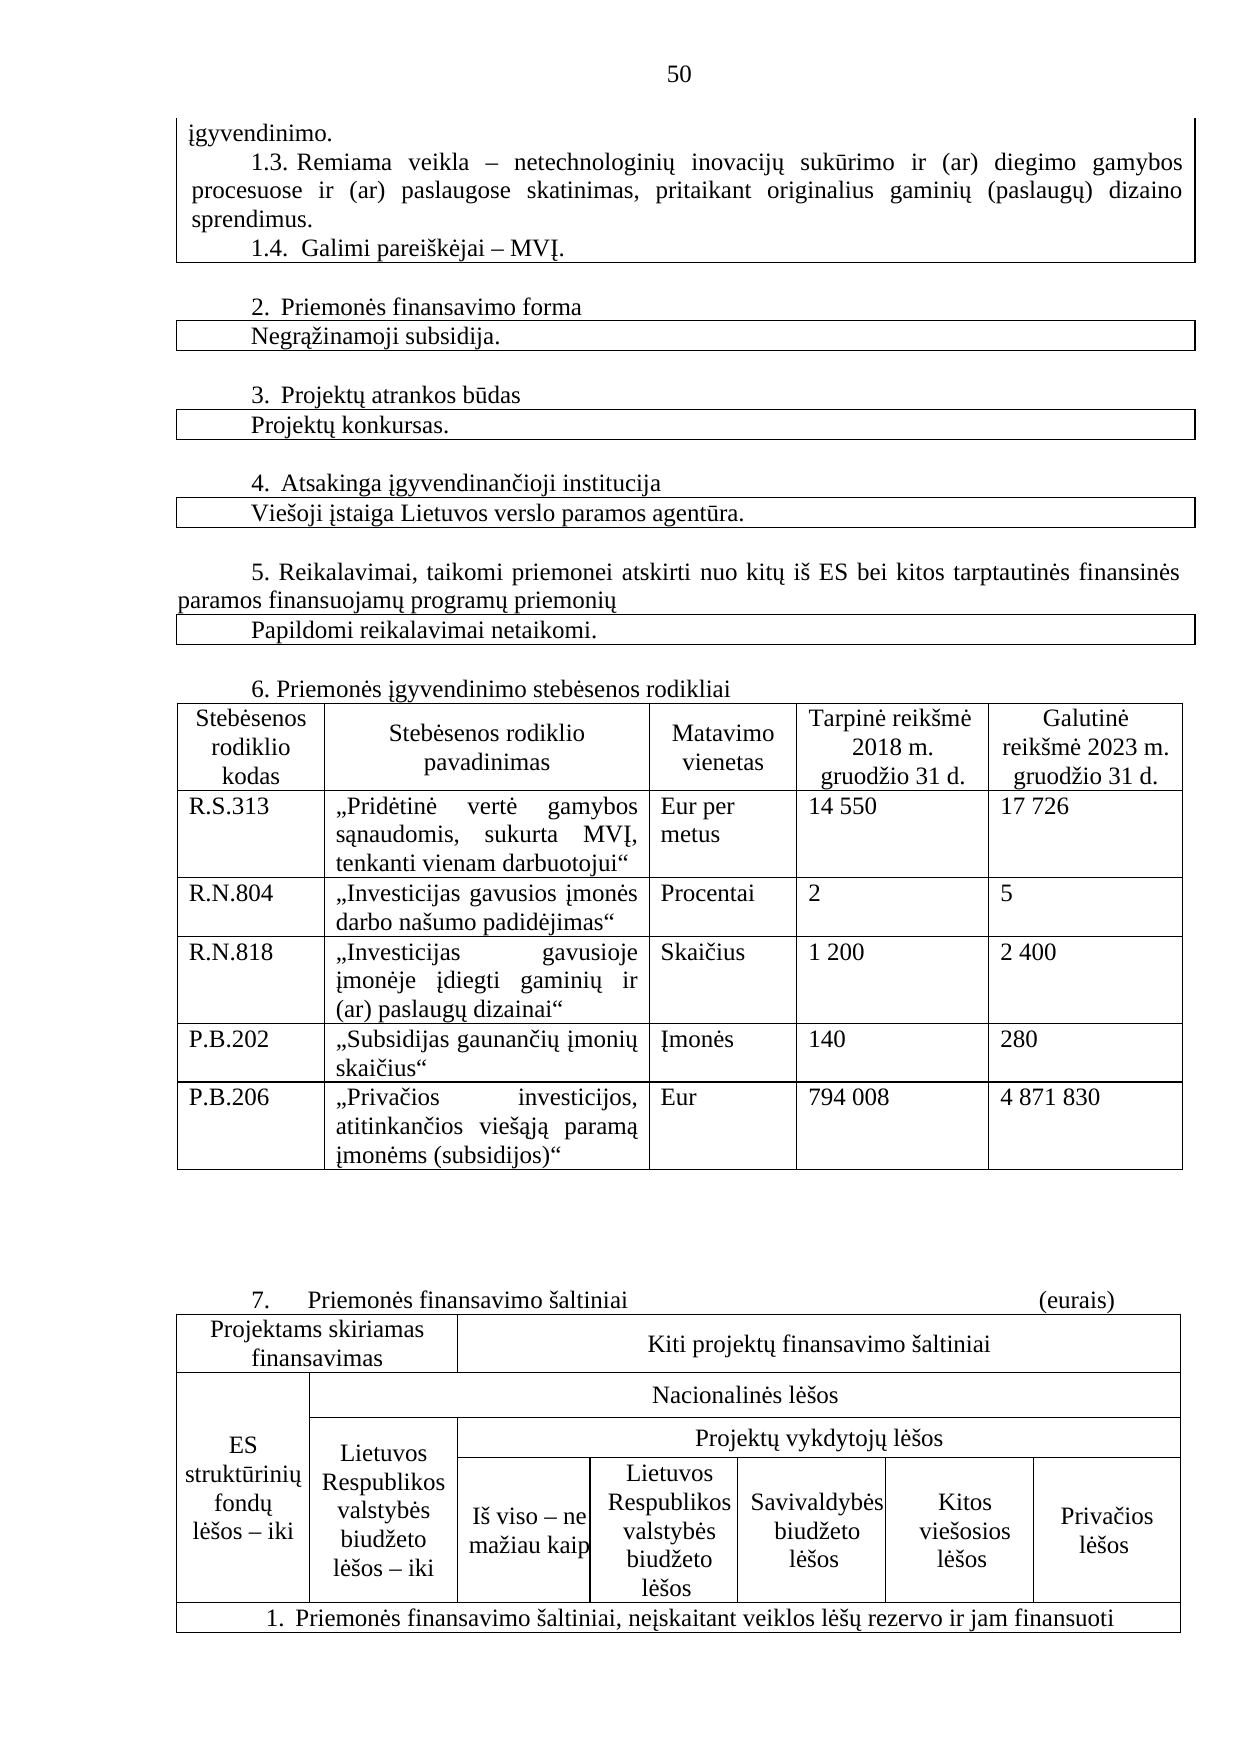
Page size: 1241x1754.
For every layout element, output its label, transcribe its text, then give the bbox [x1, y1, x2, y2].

table_cell Skaičius [650, 937, 796, 1023]
table_cell Privačios lėšos [1034, 1458, 1180, 1602]
text 7. Priemonės finansavimo šaltiniai (eurais) [251, 1285, 1181, 1313]
table_header Negrąžinamoji subsidija. [177, 321, 1194, 350]
table_cell Nacionalinės lėšos [310, 1373, 1180, 1417]
text 6. Priemonės įgyvendinimo stebėsenos rodikliai [177, 674, 1181, 702]
text 2. Priemonės finansavimo forma [251, 292, 1181, 320]
table_header Stebėsenos rodiklio pavadinimas [325, 704, 649, 790]
table_cell 794 008 [797, 1083, 988, 1169]
table_cell Įmonės [650, 1024, 796, 1081]
table_cell 5 [989, 878, 1182, 936]
table_cell „Pridėtinė vertė gamybos sąnaudomis, sukurta MVĮ, tenkanti vienam darbuotojui“ [325, 791, 649, 877]
text 3. Projektų atrankos būdas [251, 380, 1181, 409]
table_cell R.N.804 [178, 878, 324, 936]
table_cell „Investicijas gavusioje įmonėje įdiegti gaminių ir (ar) paslaugų dizainai“ [325, 937, 649, 1023]
table_cell „Privačios investicijos, atitinkančios viešąją paramą įmonėms (subsidijos)“ [325, 1083, 649, 1169]
text 5. Reikalavimai, taikomi priemonei atskirti nuo kitų iš ES bei kitos tarptautinės finansinės paramos finansuojamų programų priemonių [177, 557, 1181, 614]
table_cell 2 400 [989, 937, 1182, 1023]
table_header Tarpinė reikšmė 2018 m. gruodžio 31 d. [797, 704, 988, 790]
table_cell 17 726 [989, 791, 1182, 877]
table_cell Eur per metus [650, 791, 796, 877]
table_cell 2 [797, 878, 988, 936]
table_header Matavimo vienetas [650, 704, 796, 790]
table_cell Kitos viešosios lėšos [886, 1458, 1033, 1602]
table_header Viešoji įstaiga Lietuvos verslo paramos agentūra. [177, 498, 1194, 527]
table_header Stebėsenos rodiklio kodas [178, 704, 324, 790]
table_cell Iš viso – ne mažiau kaip [458, 1458, 589, 1602]
table_cell R.N.818 [178, 937, 324, 1023]
table_header Galutinė reikšmė 2023 m. gruodžio 31 d. [989, 704, 1182, 790]
table_cell 140 [797, 1024, 988, 1081]
table_cell „Subsidijas gaunančių įmonių skaičius“ [325, 1024, 649, 1081]
table_cell Lietuvos Respublikos valstybės biudžeto lėšos [591, 1458, 737, 1602]
table_cell P.B.202 [178, 1024, 324, 1081]
table_cell 14 550 [797, 791, 988, 877]
table_cell 1. Priemonės finansavimo šaltiniai, neįskaitant veiklos lėšų rezervo ir jam finansuoti [177, 1603, 1180, 1632]
table_cell 4 871 830 [989, 1083, 1182, 1169]
table_header Projektams skiriamas finansavimas [177, 1315, 457, 1372]
table_cell 1 200 [797, 937, 988, 1023]
table_cell Lietuvos Respublikos valstybės biudžeto lėšos – iki [310, 1418, 457, 1602]
table_cell Projektų vykdytojų lėšos [458, 1418, 1180, 1457]
table_cell Eur [650, 1083, 796, 1169]
table_header Projektų konkursas. [177, 410, 1194, 438]
table_cell P.B.206 [178, 1083, 324, 1169]
table_cell „Investicijas gavusios įmonės darbo našumo padidėjimas“ [325, 878, 649, 936]
table_cell ES struktūrinių fondų lėšos – iki [177, 1373, 309, 1602]
table_cell įgyvendinimo. [177, 118, 1194, 147]
table_header Papildomi reikalavimai netaikomi. [177, 615, 1194, 644]
table_cell 280 [989, 1024, 1182, 1081]
table_cell R.S.313 [178, 791, 324, 877]
table_cell Procentai [650, 878, 796, 936]
text 4. Atsakinga įgyvendinančioji institucija [251, 468, 1181, 497]
table_cell 1.3. Remiama veikla – netechnologinių inovacijų sukūrimo ir (ar) diegimo gamybos procesuose ir (ar) paslaugose skatinimas, pritaikant originalius gaminių (paslaugų) dizaino sprendimus. [177, 147, 1194, 233]
table_header Kiti projektų finansavimo šaltiniai [458, 1315, 1180, 1372]
table_cell 1.4. Galimi pareiškėjai – MVĮ. [177, 233, 1194, 262]
table_cell Savivaldybės biudžeto lėšos [738, 1458, 885, 1602]
